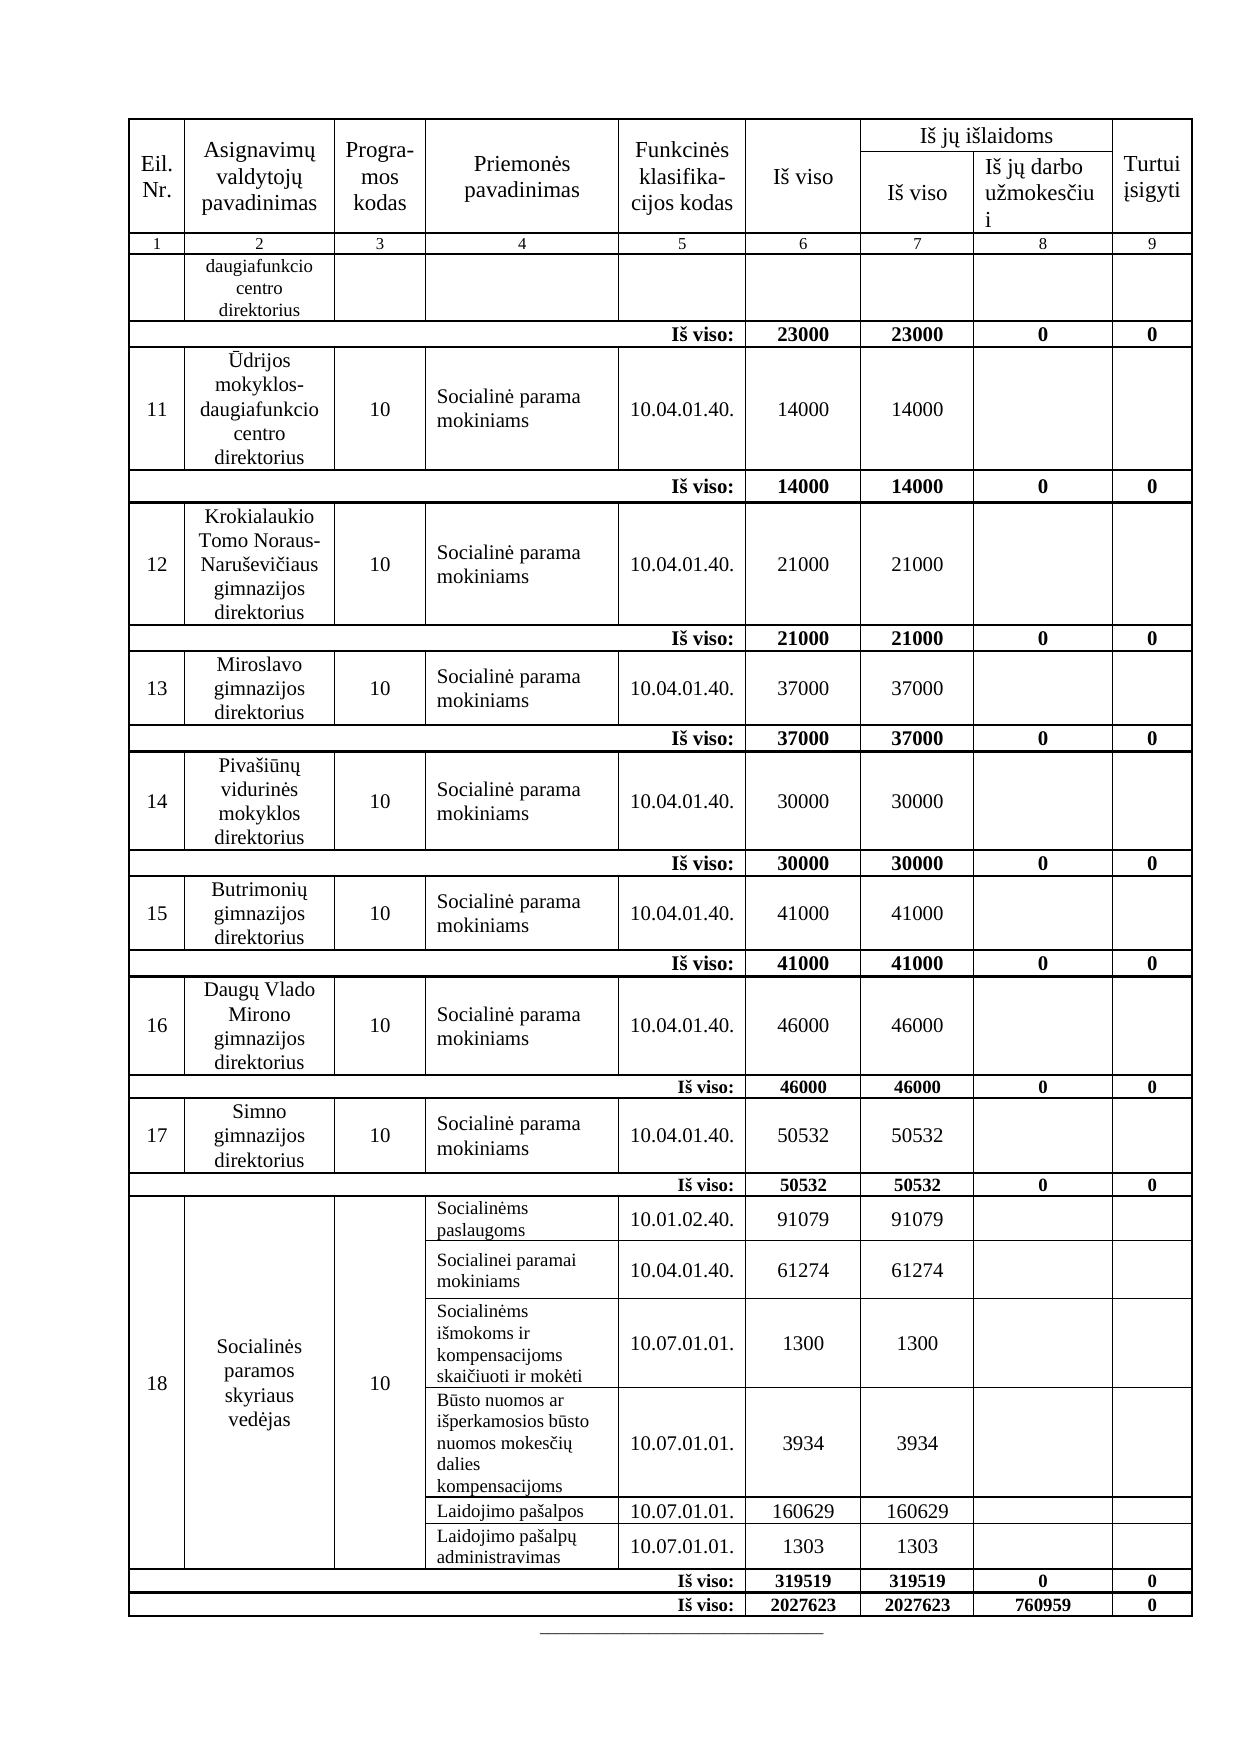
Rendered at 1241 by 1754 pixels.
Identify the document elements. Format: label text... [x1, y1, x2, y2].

table_cell 0 [1113, 726, 1191, 750]
text __________________________________ [177, 1617, 1181, 1636]
table_cell [1113, 255, 1191, 320]
table_cell 21000 [746, 504, 860, 624]
table_cell 1303 [861, 1524, 973, 1568]
table_cell 15 [130, 877, 184, 949]
table_cell 0 [1113, 1174, 1191, 1195]
table_cell 14000 [746, 348, 860, 469]
table_cell 10 [335, 652, 425, 724]
table_header Progra-mos kodas [335, 120, 425, 232]
table_cell 1300 [861, 1299, 973, 1387]
table_cell 760959 [974, 1594, 1112, 1615]
table_cell 10 [335, 978, 425, 1074]
table_cell 41000 [746, 951, 860, 975]
table_header Eil. Nr. [130, 120, 184, 232]
table_cell 10.04.01.40. [619, 1241, 745, 1298]
table_cell 0 [974, 471, 1112, 501]
table_cell 30000 [746, 753, 860, 849]
table_cell [1113, 1241, 1191, 1298]
table_cell [1113, 1498, 1191, 1523]
table_cell Laidojimo pašalpų administravimas [426, 1524, 618, 1568]
table_cell 160629 [861, 1498, 973, 1523]
table_cell 0 [974, 1570, 1112, 1591]
table_cell 10.07.01.01. [619, 1299, 745, 1387]
table_cell Iš viso [861, 152, 973, 232]
table_cell Iš viso: [130, 1570, 745, 1591]
table_cell 10 [335, 753, 425, 849]
table_cell [335, 255, 425, 320]
table_cell 0 [1113, 1594, 1191, 1615]
table_cell 0 [1113, 1570, 1191, 1591]
table_cell 0 [974, 1174, 1112, 1195]
table_cell 41000 [861, 951, 973, 975]
table_cell 50532 [746, 1174, 860, 1195]
table_cell Iš viso: [130, 1076, 745, 1097]
table_cell 50532 [861, 1174, 973, 1195]
table_cell 61274 [861, 1241, 973, 1298]
table_cell [974, 255, 1112, 320]
table_cell [974, 1197, 1112, 1240]
table_header Priemonės pavadinimas [426, 120, 618, 232]
table_cell [1113, 504, 1191, 624]
table_cell 21000 [861, 504, 973, 624]
table_cell 41000 [746, 877, 860, 949]
table_cell Iš jų darbo užmokesčiui [974, 152, 1112, 232]
table_cell [1113, 1299, 1191, 1387]
table_cell 10.04.01.40. [619, 504, 745, 624]
table_cell 41000 [861, 877, 973, 949]
table_cell 21000 [861, 626, 973, 650]
table_cell [974, 1299, 1112, 1387]
table_cell 3 [335, 234, 425, 253]
table_cell 10 [335, 1099, 425, 1172]
table_cell 10.04.01.40. [619, 348, 745, 469]
table_cell [1113, 1197, 1191, 1240]
table_cell 14 [130, 753, 184, 849]
table_cell 16 [130, 978, 184, 1074]
table_cell Laidojimo pašalpos [426, 1498, 618, 1523]
table_cell 10.04.01.40. [619, 1099, 745, 1172]
table_cell 10.01.02.40. [619, 1197, 745, 1240]
table_cell [1113, 753, 1191, 849]
table_cell 0 [974, 951, 1112, 975]
table_cell 30000 [861, 851, 973, 875]
table_cell daugiafunkcio centro direktorius [185, 255, 334, 320]
table_cell 10.04.01.40. [619, 652, 745, 724]
table_cell [974, 753, 1112, 849]
table_cell 7 [861, 234, 973, 253]
table_cell Socialinė parama mokiniams [426, 753, 618, 849]
table_cell 11 [130, 348, 184, 469]
table_cell 46000 [746, 1076, 860, 1097]
table_cell 1 [130, 234, 184, 253]
table_cell 10.07.01.01. [619, 1388, 745, 1496]
table_cell [1113, 652, 1191, 724]
table_cell 4 [426, 234, 618, 253]
table_cell Iš viso: [130, 951, 745, 975]
table_cell 0 [1113, 951, 1191, 975]
table_cell [1113, 877, 1191, 949]
table_cell 14000 [861, 348, 973, 469]
table_cell 0 [974, 626, 1112, 650]
table_cell Iš viso: [130, 322, 745, 346]
table_cell 0 [1113, 471, 1191, 501]
table_cell 5 [619, 234, 745, 253]
table_cell [974, 1498, 1112, 1523]
table_cell 13 [130, 652, 184, 724]
table_cell 30000 [861, 753, 973, 849]
table_cell 46000 [861, 978, 973, 1074]
table_cell [974, 1241, 1112, 1298]
table_header Iš jų išlaidoms [861, 120, 1112, 151]
table_cell 160629 [746, 1498, 860, 1523]
table_cell 10 [335, 877, 425, 949]
table_cell 9 [1113, 234, 1191, 253]
table_cell [1113, 1388, 1191, 1496]
table_cell 37000 [746, 652, 860, 724]
table_cell Socialinė parama mokiniams [426, 877, 618, 949]
table_cell [746, 255, 860, 320]
table_cell 10 [335, 504, 425, 624]
table_cell Iš viso: [130, 1174, 745, 1195]
table_header Turtui įsigyti [1113, 120, 1191, 232]
table_header Asignavimų valdytojų pavadinimas [185, 120, 334, 232]
table_cell 1303 [746, 1524, 860, 1568]
table_cell 17 [130, 1099, 184, 1172]
table_cell 30000 [746, 851, 860, 875]
table_cell Socialinė parama mokiniams [426, 652, 618, 724]
table_cell [974, 978, 1112, 1074]
table_cell 0 [974, 322, 1112, 346]
table_cell 0 [974, 726, 1112, 750]
table_cell [974, 1524, 1112, 1568]
table_cell 37000 [861, 726, 973, 750]
table_cell [974, 504, 1112, 624]
table_cell Iš viso: [130, 851, 745, 875]
table_cell 2027623 [746, 1594, 860, 1615]
table_cell 50532 [861, 1099, 973, 1172]
table_cell 2 [185, 234, 334, 253]
table_cell 91079 [746, 1197, 860, 1240]
table_cell Socialinė parama mokiniams [426, 1099, 618, 1172]
table_cell 1300 [746, 1299, 860, 1387]
table_cell [861, 255, 973, 320]
table_cell Iš viso: [130, 471, 745, 501]
table_cell [1113, 348, 1191, 469]
table_cell 37000 [861, 652, 973, 724]
table_header Iš viso [746, 120, 860, 232]
table_cell 3934 [861, 1388, 973, 1496]
table_cell [130, 255, 184, 320]
table_cell 10.04.01.40. [619, 978, 745, 1074]
table_cell 18 [130, 1197, 184, 1568]
table_cell [1113, 1524, 1191, 1568]
table_cell Iš viso: [130, 626, 745, 650]
table_cell [426, 255, 618, 320]
table_cell 8 [974, 234, 1112, 253]
table_cell [974, 652, 1112, 724]
table_cell 50532 [746, 1099, 860, 1172]
table_cell Socialinėms paslaugoms [426, 1197, 618, 1240]
table_cell Miroslavo gimnazijos direktorius [185, 652, 334, 724]
table_cell 14000 [746, 471, 860, 501]
table_cell Daugų Vlado Mirono gimnazijos direktorius [185, 978, 334, 1074]
table_cell 21000 [746, 626, 860, 650]
table_cell Pivašiūnų vidurinės mokyklos direktorius [185, 753, 334, 849]
table_cell 0 [1113, 322, 1191, 346]
table_cell Socialinei paramai mokiniams [426, 1241, 618, 1298]
table_cell [1113, 978, 1191, 1074]
table_cell 6 [746, 234, 860, 253]
table_cell 319519 [861, 1570, 973, 1591]
table_cell 319519 [746, 1570, 860, 1591]
table_cell Iš viso: [130, 726, 745, 750]
table_cell 0 [1113, 1076, 1191, 1097]
table_cell [974, 1099, 1112, 1172]
table_header Funkcinės klasifika-cijos kodas [619, 120, 745, 232]
table_cell 10.04.01.40. [619, 753, 745, 849]
table_cell 61274 [746, 1241, 860, 1298]
table_cell Ūdrijos mokyklos-daugiafunkcio centro direktorius [185, 348, 334, 469]
table_cell Socialinė parama mokiniams [426, 348, 618, 469]
table_cell 0 [974, 1076, 1112, 1097]
table_cell 3934 [746, 1388, 860, 1496]
table_cell Socialinės paramos skyriaus vedėjas [185, 1197, 334, 1568]
table_cell 91079 [861, 1197, 973, 1240]
table_cell 14000 [861, 471, 973, 501]
table_cell Simno gimnazijos direktorius [185, 1099, 334, 1172]
table_cell Iš viso: [130, 1594, 745, 1615]
table_cell 23000 [746, 322, 860, 346]
table_cell 10 [335, 1197, 425, 1568]
table_cell Butrimonių gimnazijos direktorius [185, 877, 334, 949]
table_cell Krokialaukio Tomo Noraus-Naruševičiaus gimnazijos direktorius [185, 504, 334, 624]
table_cell 0 [974, 851, 1112, 875]
table_cell [1113, 1099, 1191, 1172]
table_cell 0 [1113, 626, 1191, 650]
table_cell 10.07.01.01. [619, 1498, 745, 1523]
table_cell [619, 255, 745, 320]
table_cell 0 [1113, 851, 1191, 875]
table_cell Socialinė parama mokiniams [426, 978, 618, 1074]
table_cell [974, 1388, 1112, 1496]
table_cell Socialinėms išmokoms ir kompensacijoms skaičiuoti ir mokėti [426, 1299, 618, 1387]
table_cell Būsto nuomos ar išperkamosios būsto nuomos mokesčių dalies kompensacijoms [426, 1388, 618, 1496]
table_cell 37000 [746, 726, 860, 750]
table_cell 46000 [746, 978, 860, 1074]
table_cell 10.04.01.40. [619, 877, 745, 949]
table_cell 23000 [861, 322, 973, 346]
table_cell [974, 877, 1112, 949]
table_cell [974, 348, 1112, 469]
table_cell 10.07.01.01. [619, 1524, 745, 1568]
table_cell 2027623 [861, 1594, 973, 1615]
table_cell 12 [130, 504, 184, 624]
table_cell 46000 [861, 1076, 973, 1097]
table_cell 10 [335, 348, 425, 469]
table_cell Socialinė parama mokiniams [426, 504, 618, 624]
